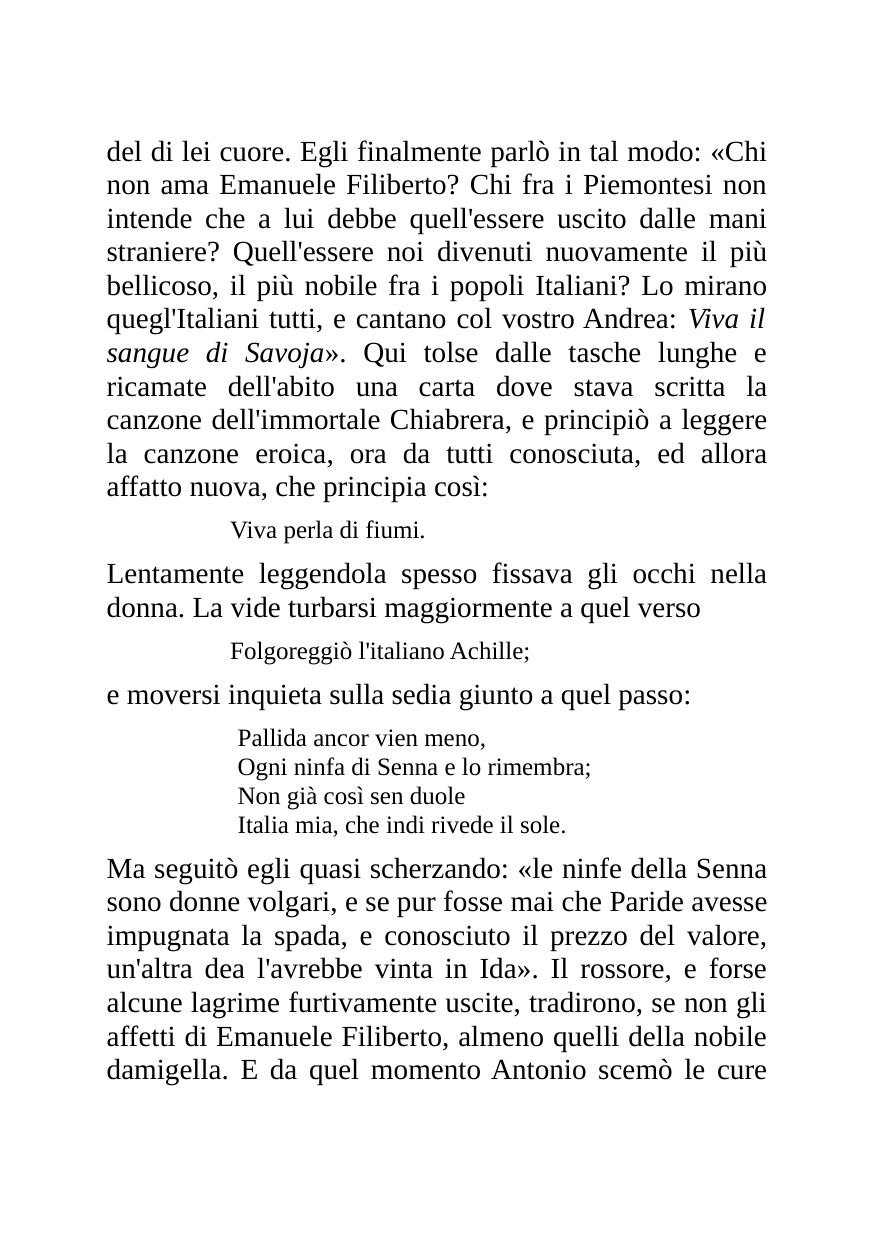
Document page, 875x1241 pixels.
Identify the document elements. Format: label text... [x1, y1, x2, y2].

text e moversi inquieta sulla sedia giunto a quel passo: [106, 677, 768, 711]
text Folgoreggiò l'italiano Achille; [200, 636, 768, 665]
text Ma seguitò egli quasi scherzando: «le ninfe della Senna sono donne volgari, e se pur fosse mai che Paride avesse impugnata la spada, e conosciuto il prezzo del valore, un'altra dea l'avrebbe vinta in Ida». Il rossore, e forse alcune lagrime furtivamente uscite, tradirono, se non gli affetti di Emanuele Filiberto, almeno quelli della nobile damigella. E da quel momento Antonio scemò le cure [106, 851, 768, 1086]
text del di lei cuore. Egli finalmente parlò in tal modo: «Chi non ama Emanuele Filiberto? Chi fra i Piemontesi non intende che a lui debbe quell'essere uscito dalle mani straniere? Quell'essere noi divenuti nuovamente il più bellicoso, il più nobile fra i popoli Italiani? Lo mirano quegl'Italiani tutti, e cantano col vostro Andrea: Viva il sangue di Savoja». Qui tolse dalle tasche lunghe e ricamate dell'abito una carta dove stava scritta la canzone dell'immortale Chiabrera, e principiò a leggere la canzone eroica, ora da tutti conosciuta, ed allora affatto nuova, che principia così: [106, 134, 768, 503]
text Pallida ancor vien meno, Ogni ninfa di Senna e lo rimembra; Non già così sen duole Italia mia, che indi rivede il sole. [237, 723, 768, 838]
text Lentamente leggendola spesso fissava gli occhi nella donna. La vide turbarsi maggiormente a quel verso [106, 557, 768, 624]
text Viva perla di fiumi. [200, 515, 768, 544]
